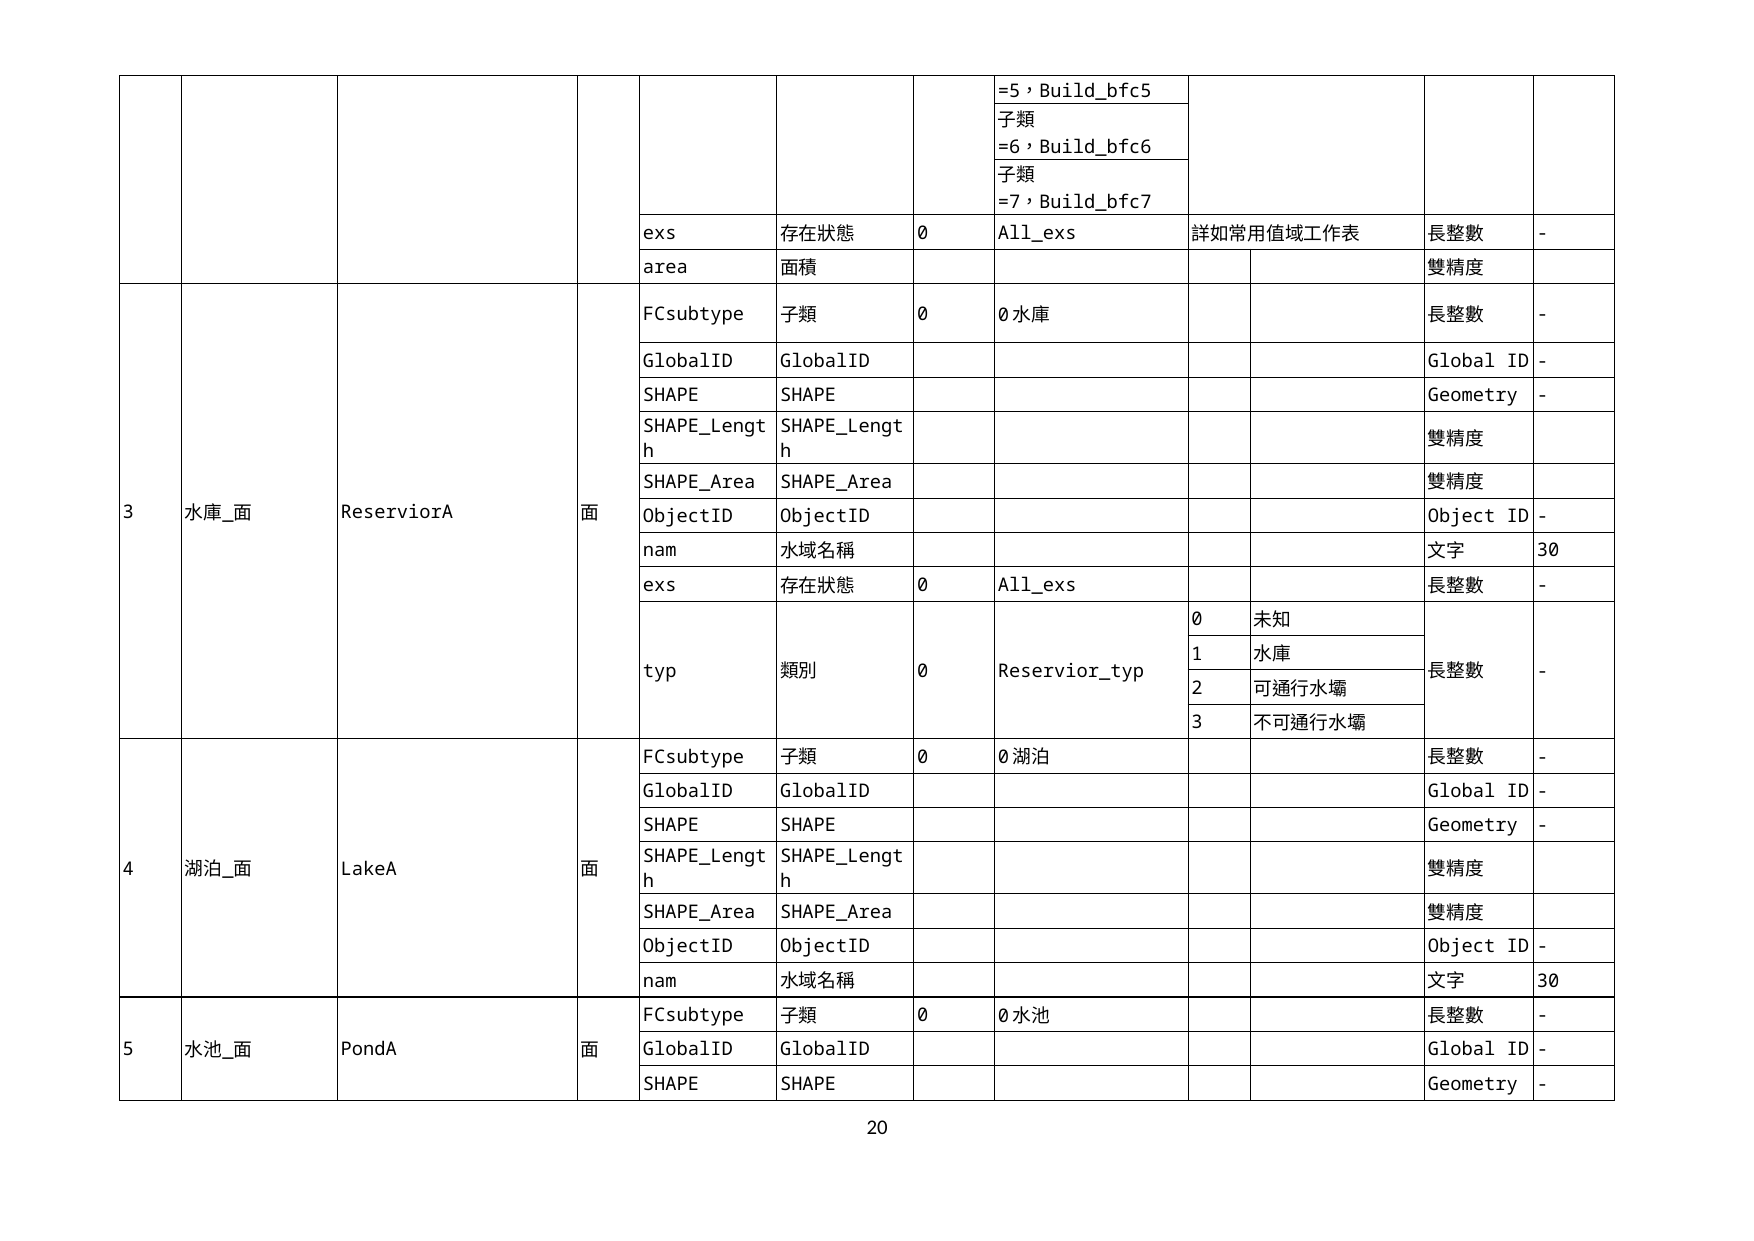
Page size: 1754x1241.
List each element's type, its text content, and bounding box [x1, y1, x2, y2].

table_cell [1189, 567, 1250, 601]
table_cell - [1534, 567, 1614, 601]
table_cell [338, 76, 577, 283]
table_cell Global ID [1425, 774, 1533, 807]
table_cell 長整數 [1425, 567, 1533, 601]
table_cell [120, 76, 181, 283]
table_cell 水池_面 [182, 998, 337, 1099]
table_cell FCsubtype [640, 739, 776, 772]
table_cell [1251, 250, 1424, 283]
table_cell [914, 76, 994, 214]
table_cell [995, 499, 1188, 532]
table_cell ObjectID [640, 929, 776, 962]
table_cell [995, 1066, 1188, 1099]
table_cell [914, 250, 994, 283]
table_cell - [1534, 774, 1614, 807]
table_cell [1189, 894, 1250, 928]
table_cell All_exs [995, 567, 1188, 601]
table_cell SHAPE_Length [640, 412, 776, 463]
table_cell SHAPE [640, 1066, 776, 1099]
table_cell [1251, 567, 1424, 601]
table_cell [995, 774, 1188, 807]
table_cell Geometry [1425, 378, 1533, 411]
table_cell [1189, 1032, 1250, 1065]
table_cell GlobalID [640, 774, 776, 807]
table_cell [1251, 808, 1424, 841]
table_cell 3 [1189, 705, 1250, 738]
table_cell [1251, 1032, 1424, 1065]
table_cell [1251, 378, 1424, 411]
table_cell 類別 [777, 602, 913, 738]
table_cell GlobalID [777, 774, 913, 807]
table_cell [182, 76, 337, 283]
table_cell SHAPE [777, 1066, 913, 1099]
table_cell [995, 343, 1188, 377]
table_cell 雙精度 [1425, 894, 1533, 928]
table_cell [995, 464, 1188, 497]
table_cell [1251, 343, 1424, 377]
table_cell SHAPE_Area [640, 464, 776, 497]
table_cell 0水池 [995, 998, 1188, 1031]
table_cell 0湖泊 [995, 739, 1188, 772]
table_cell [995, 412, 1188, 463]
table_cell - [1534, 1032, 1614, 1065]
table_cell - [1534, 929, 1614, 962]
table_cell 水庫_面 [182, 284, 337, 738]
table_cell Reservior_typ [995, 602, 1188, 738]
table_cell 長整數 [1425, 284, 1533, 342]
table_cell [1251, 894, 1424, 928]
table_cell 長整數 [1425, 215, 1533, 248]
table_cell 水域名稱 [777, 533, 913, 566]
table_cell GlobalID [777, 1032, 913, 1065]
table_cell FCsubtype [640, 284, 776, 342]
table_cell [995, 378, 1188, 411]
table_cell [1251, 929, 1424, 962]
table_cell 湖泊_面 [182, 739, 337, 996]
table_cell [914, 774, 994, 807]
table_cell [1534, 894, 1614, 928]
table_cell GlobalID [640, 343, 776, 377]
table_cell [995, 894, 1188, 928]
table_cell [1189, 842, 1250, 893]
table_cell 雙精度 [1425, 464, 1533, 497]
table_cell Object ID [1425, 499, 1533, 532]
table_cell SHAPE_Length [777, 412, 913, 463]
table_cell SHAPE_Length [640, 842, 776, 893]
table_cell [1189, 963, 1250, 996]
table_cell 子類 [777, 998, 913, 1031]
table_cell - [1534, 378, 1614, 411]
table_cell - [1534, 499, 1614, 532]
table_cell ObjectID [777, 499, 913, 532]
table_cell 長整數 [1425, 998, 1533, 1031]
table_cell [1189, 1066, 1250, 1099]
table_cell [1251, 464, 1424, 497]
table_cell 0 [914, 284, 994, 342]
table_cell [1534, 464, 1614, 497]
table_cell [914, 1066, 994, 1099]
table_cell 未知 [1251, 602, 1424, 635]
table_cell - [1534, 215, 1614, 248]
table_cell [914, 1032, 994, 1065]
table_cell - [1534, 808, 1614, 841]
table_cell [1251, 412, 1424, 463]
table_cell 存在狀態 [777, 215, 913, 248]
table_cell [1189, 929, 1250, 962]
table_cell - [1534, 284, 1614, 342]
table_cell PondA [338, 998, 577, 1099]
table_cell [1251, 774, 1424, 807]
table_cell ObjectID [640, 499, 776, 532]
table_cell 5 [120, 998, 181, 1099]
table_cell Global ID [1425, 343, 1533, 377]
table_cell 文字 [1425, 533, 1533, 566]
table_cell Geometry [1425, 1066, 1533, 1099]
table_cell 1 [1189, 636, 1250, 669]
table_cell exs [640, 567, 776, 601]
table_cell 面 [578, 284, 639, 738]
table_cell 面 [578, 739, 639, 996]
table_cell [1189, 774, 1250, 807]
table_cell [1534, 250, 1614, 283]
table_cell FCsubtype [640, 998, 776, 1031]
table_cell 30 [1534, 963, 1614, 996]
table_cell GlobalID [640, 1032, 776, 1065]
table_cell 子類=6，Build_bfc6 [995, 104, 1188, 159]
table_cell [914, 378, 994, 411]
table_cell [914, 929, 994, 962]
table_cell [1251, 533, 1424, 566]
table_cell [995, 808, 1188, 841]
table_cell [914, 499, 994, 532]
table_cell [1251, 284, 1424, 342]
table_cell 面積 [777, 250, 913, 283]
table_cell [1189, 250, 1250, 283]
table_cell [1425, 76, 1533, 214]
table_cell 長整數 [1425, 739, 1533, 772]
table_cell 水庫 [1251, 636, 1424, 669]
table_cell SHAPE_Area [777, 894, 913, 928]
table_cell [1189, 378, 1250, 411]
table_cell GlobalID [777, 343, 913, 377]
table_cell [1189, 76, 1424, 214]
table_cell 0 [914, 215, 994, 248]
table_cell - [1534, 1066, 1614, 1099]
table_cell 雙精度 [1425, 842, 1533, 893]
table_cell [1251, 963, 1424, 996]
table_cell - [1534, 739, 1614, 772]
table_cell LakeA [338, 739, 577, 996]
table_cell [914, 343, 994, 377]
table_cell [995, 533, 1188, 566]
table_cell [1251, 842, 1424, 893]
table_cell 面 [578, 998, 639, 1099]
table_cell SHAPE_Area [777, 464, 913, 497]
table_cell [1251, 998, 1424, 1031]
table_cell [995, 929, 1188, 962]
table_cell 0 [1189, 602, 1250, 635]
table_cell 水域名稱 [777, 963, 913, 996]
table_cell SHAPE [777, 808, 913, 841]
table_cell - [1534, 343, 1614, 377]
table_cell area [640, 250, 776, 283]
table_cell [914, 464, 994, 497]
table_cell [1189, 284, 1250, 342]
table_cell [1189, 998, 1250, 1031]
table_cell 長整數 [1425, 602, 1533, 738]
table_cell All_exs [995, 215, 1188, 248]
table_cell 不可通行水壩 [1251, 705, 1424, 738]
table_cell [995, 842, 1188, 893]
table_cell [1189, 343, 1250, 377]
table_cell Object ID [1425, 929, 1533, 962]
table_cell SHAPE_Area [640, 894, 776, 928]
table_cell [1189, 533, 1250, 566]
table_cell ObjectID [777, 929, 913, 962]
table_cell 雙精度 [1425, 250, 1533, 283]
table_cell [914, 533, 994, 566]
table_cell 3 [120, 284, 181, 738]
table_cell [1251, 1066, 1424, 1099]
table_cell 可通行水壩 [1251, 670, 1424, 704]
table_cell [914, 842, 994, 893]
table_cell SHAPE [640, 378, 776, 411]
table_cell 文字 [1425, 963, 1533, 996]
table_cell 子類 [777, 284, 913, 342]
table_cell [1189, 499, 1250, 532]
table_cell 0水庫 [995, 284, 1188, 342]
table_cell SHAPE [777, 378, 913, 411]
table_cell [914, 808, 994, 841]
table_cell [1251, 499, 1424, 532]
table_cell [995, 1032, 1188, 1065]
table_cell [914, 412, 994, 463]
table_cell 子類 [777, 739, 913, 772]
table_cell - [1534, 602, 1614, 738]
table_cell [777, 76, 913, 214]
table_cell exs [640, 215, 776, 248]
table_cell ReserviorA [338, 284, 577, 738]
table_cell nam [640, 963, 776, 996]
table_cell 30 [1534, 533, 1614, 566]
table_cell [914, 963, 994, 996]
table_cell [1189, 464, 1250, 497]
table_cell [1189, 808, 1250, 841]
table_cell [995, 250, 1188, 283]
table_cell [640, 76, 776, 214]
table_cell [1251, 739, 1424, 772]
table_cell SHAPE_Length [777, 842, 913, 893]
table_cell typ [640, 602, 776, 738]
table_cell Global ID [1425, 1032, 1533, 1065]
table_cell 0 [914, 739, 994, 772]
table_cell 4 [120, 739, 181, 996]
table_cell 0 [914, 567, 994, 601]
table_cell - [1534, 998, 1614, 1031]
table_cell 雙精度 [1425, 412, 1533, 463]
table_cell Geometry [1425, 808, 1533, 841]
table_cell 詳如常用值域工作表 [1189, 215, 1424, 248]
table_cell [914, 894, 994, 928]
table_cell nam [640, 533, 776, 566]
table_cell 存在狀態 [777, 567, 913, 601]
table_cell 0 [914, 998, 994, 1031]
table_cell [578, 76, 639, 283]
table_cell - [1534, 76, 1614, 214]
table_cell SHAPE [640, 808, 776, 841]
table_cell 2 [1189, 670, 1250, 704]
table_cell [1189, 412, 1250, 463]
table_cell =5，Build_bfc5 [995, 76, 1188, 103]
table_cell 0 [914, 602, 994, 738]
table_cell [1534, 842, 1614, 893]
table_cell [995, 963, 1188, 996]
table_cell [1534, 412, 1614, 463]
table_cell [1189, 739, 1250, 772]
table_cell 子類=7，Build_bfc7 [995, 160, 1188, 214]
